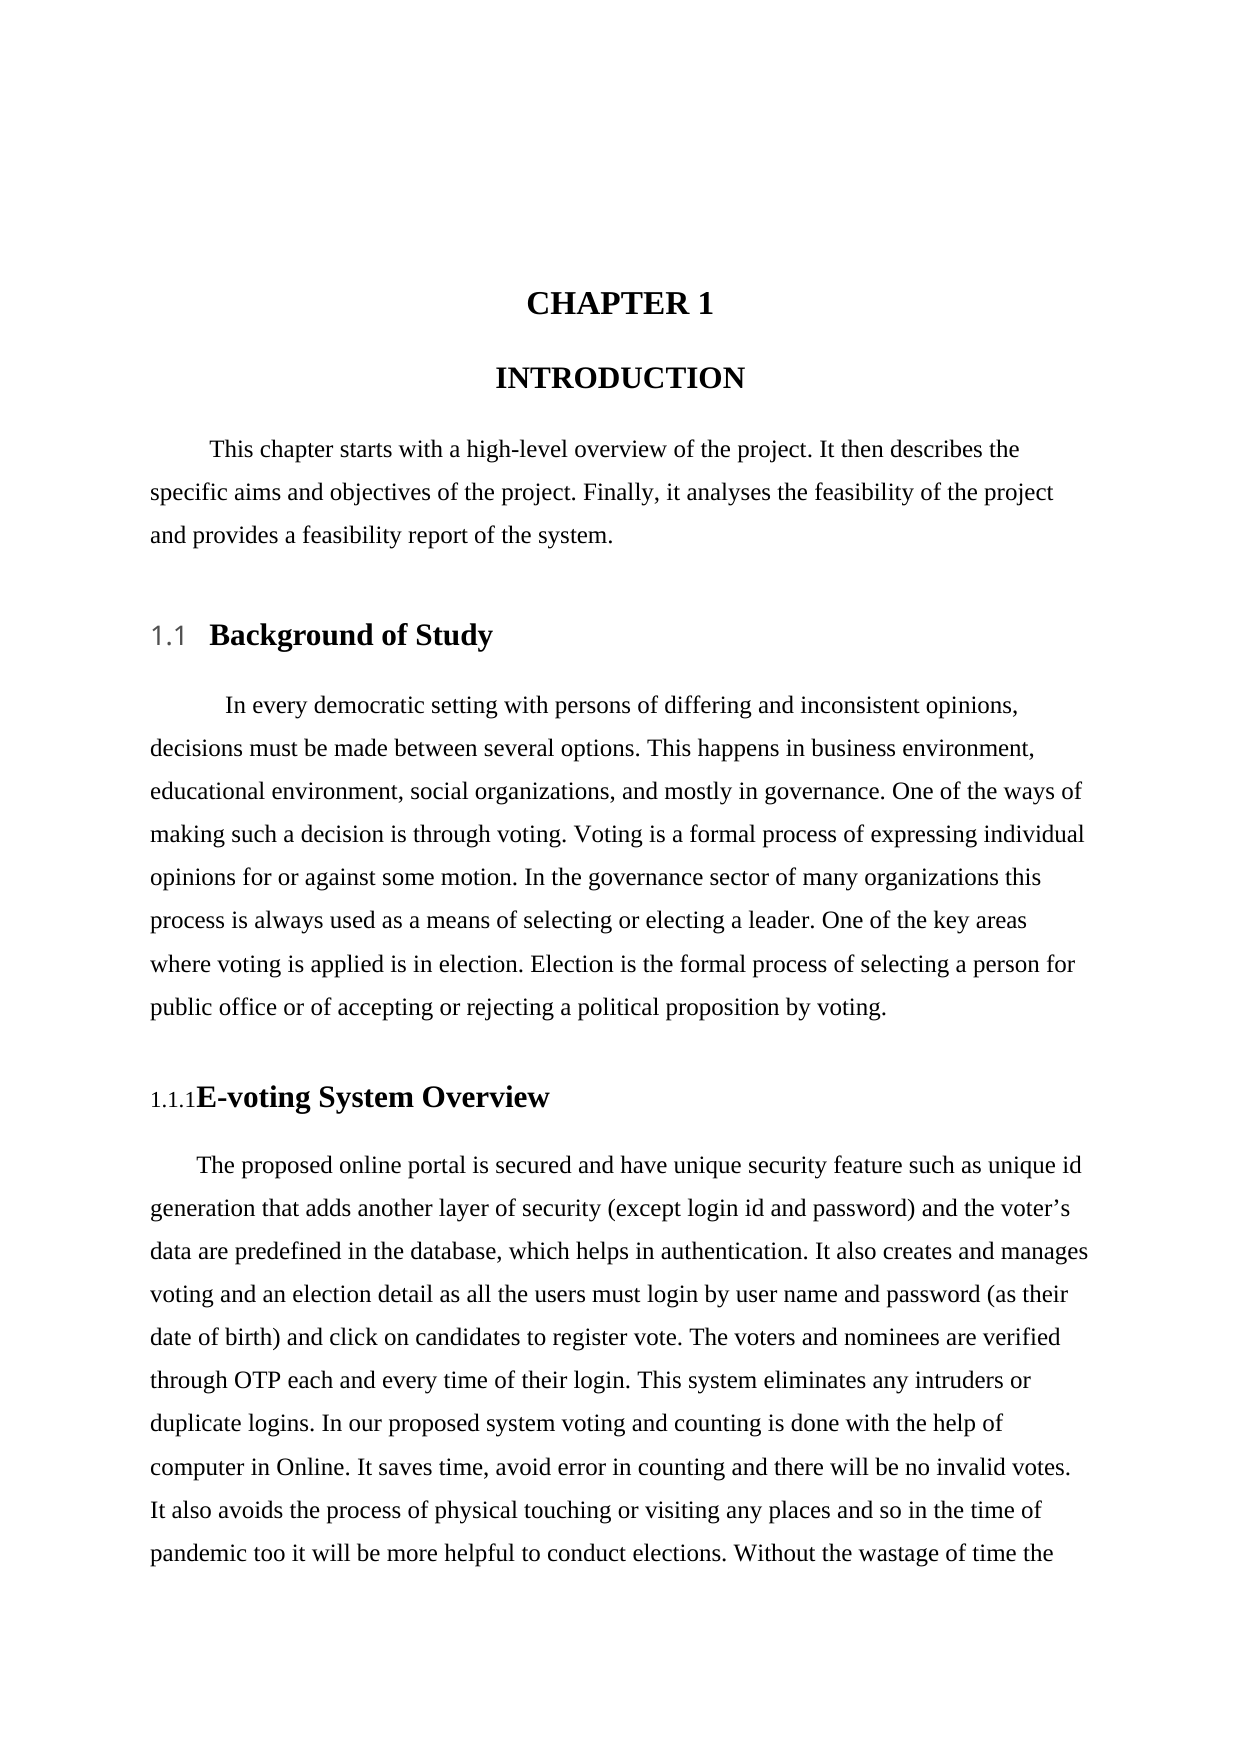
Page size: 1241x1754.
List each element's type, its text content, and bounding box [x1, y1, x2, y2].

text In every democratic setting with persons of differing and inconsistent opinions, decisions must be made between several options. This happens in business environment, educational environment, social organizations, and mostly in governance. One of the ways of making such a decision is through voting. Voting is a formal process of expressing individual opinions for or against some motion. In the governance sector of many organizations this process is always used as a means of selecting or electing a leader. One of the key areas where voting is applied is in election. Election is the formal process of selecting a person for public office or of accepting or rejecting a political proposition by voting. [150, 690, 1090, 1021]
text CHAPTER 1 [150, 283, 1090, 321]
text INTRODUCTION [150, 359, 1090, 396]
text This chapter starts with a high-level overview of the project. It then describes the specific aims and objectives of the project. Finally, it analyses the feasibility of the project and provides a feasibility report of the system. [150, 434, 1090, 549]
list Background of Study [150, 616, 1090, 653]
text The proposed online portal is secured and have unique security feature such as unique id generation that adds another layer of security (except login id and password) and the voter’s data are predefined in the database, which helps in authentication. It also creates and manages voting and an election detail as all the users must login by user name and password (as their date of birth) and click on candidates to register vote. The voters and nominees are verified through OTP each and every time of their login. This system eliminates any intruders or duplicate logins. In our proposed system voting and counting is done with the help of computer in Online. It saves time, avoid error in counting and there will be no invalid votes. It also avoids the process of physical touching or visiting any places and so in the time of pandemic too it will be more helpful to conduct elections. Without the wastage of time the [150, 1150, 1090, 1567]
list E-voting System Overview [150, 1078, 1090, 1114]
